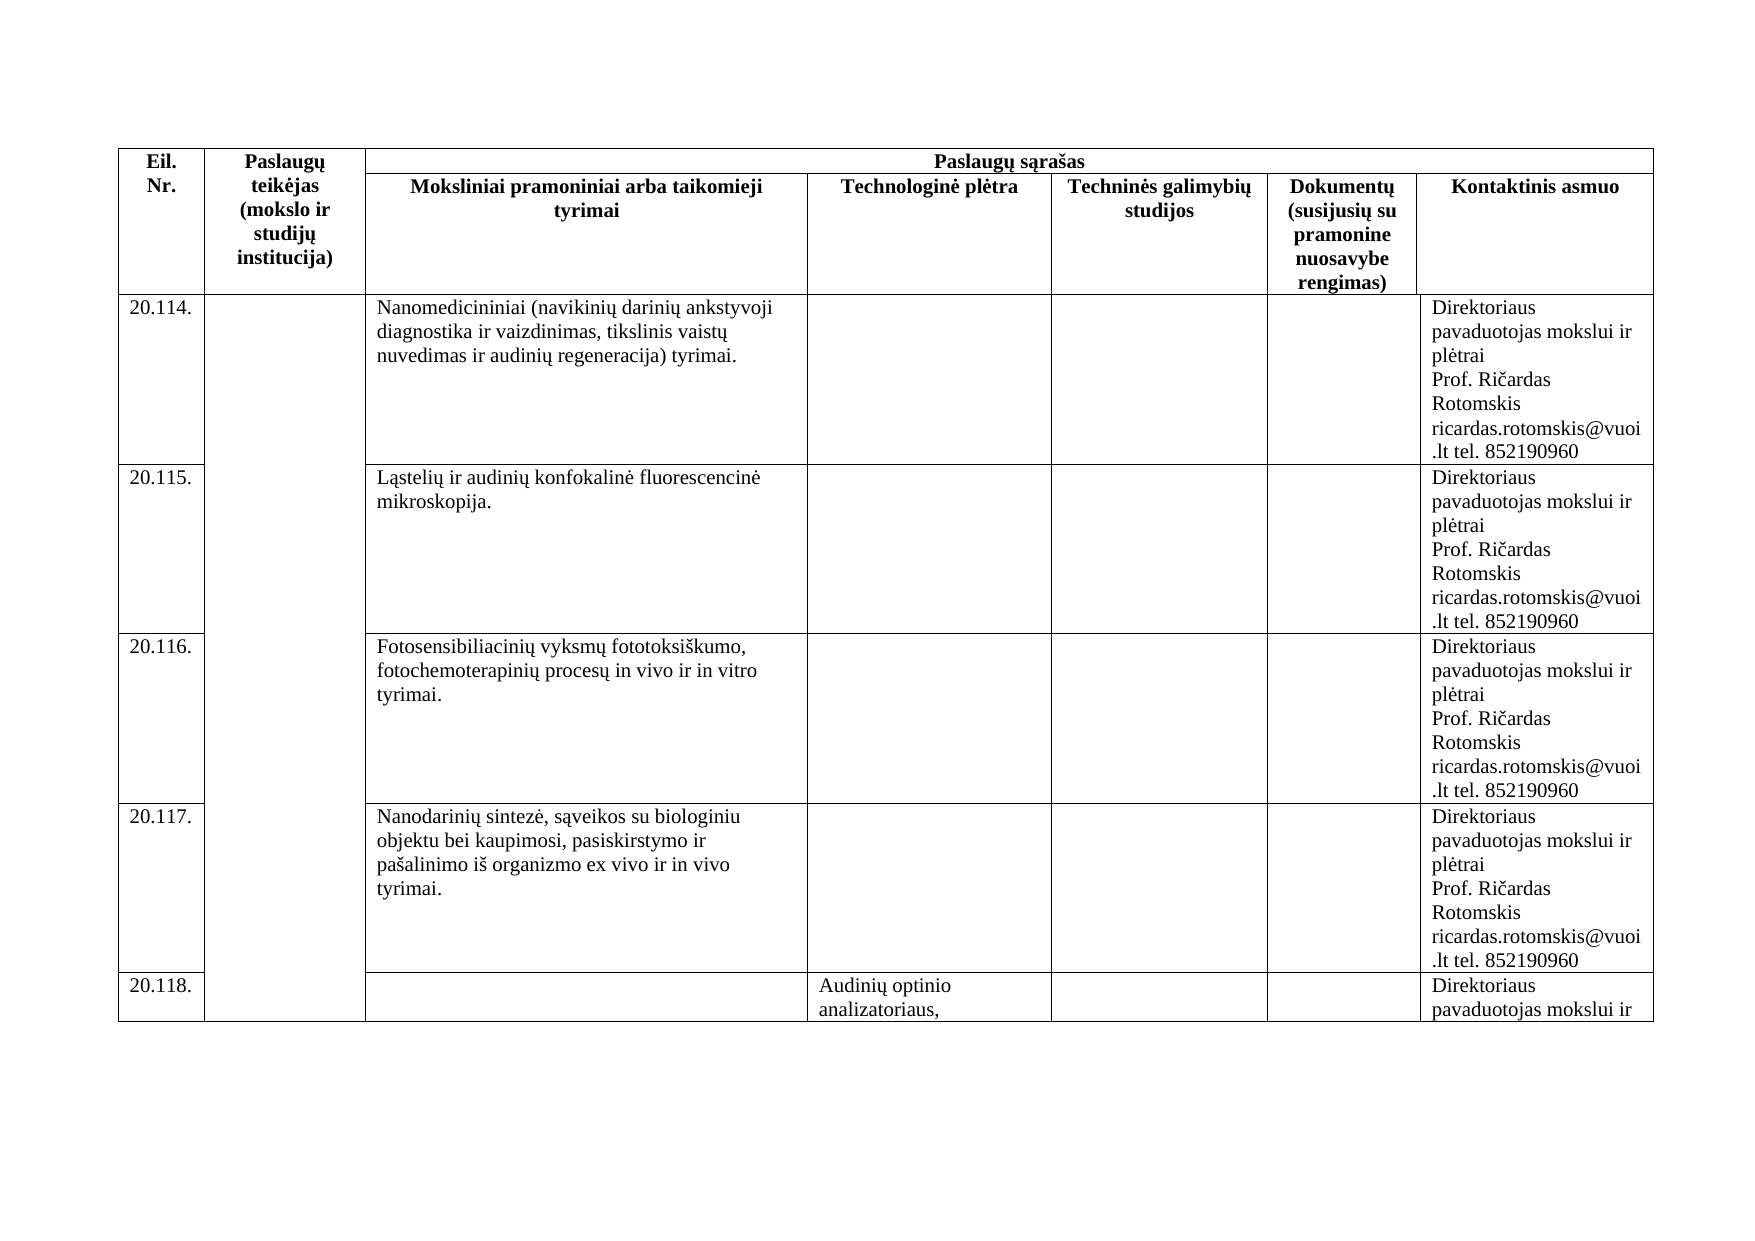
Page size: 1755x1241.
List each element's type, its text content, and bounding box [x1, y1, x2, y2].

table_cell [205, 295, 365, 1021]
table_cell Nanodarinių sintezė, sąveikos su biologiniu objektu bei kaupimosi, pasiskirstymo ir pašalinimo iš organizmo ex vivo ir in vivo tyrimai. [366, 804, 807, 972]
table_cell Techninės galimybių studijos [1052, 174, 1267, 294]
table_cell 20.114. [119, 295, 204, 463]
table_cell Direktoriaus pavaduotojas mokslui ir plėtrai Prof. Ričardas Rotomskis ricardas.rotomskis@vuoi.lt tel. 852190960 [1421, 634, 1653, 802]
table_cell [1052, 973, 1267, 1021]
table_cell Direktoriaus pavaduotojas mokslui ir plėtrai Prof. Ričardas Rotomskis ricardas.rotomskis@vuoi.lt tel. 852190960 [1421, 465, 1653, 633]
table_cell [808, 465, 1051, 633]
table_cell Nanomedicininiai (navikinių darinių ankstyvoji diagnostika ir vaizdinimas, tikslinis vaistų nuvedimas ir audinių regeneracija) tyrimai. [366, 295, 807, 463]
table_cell 20.116. [119, 634, 204, 802]
table_cell 20.115. [119, 465, 204, 633]
table_cell Fotosensibiliacinių vyksmų fototoksiškumo, fotochemoterapinių procesų in vivo ir in vitro tyrimai. [366, 634, 807, 802]
table_cell [808, 634, 1051, 802]
table_cell [1052, 634, 1267, 802]
table_cell Direktoriaus pavaduotojas mokslui ir plėtrai Prof. Ričardas Rotomskis ricardas.rotomskis@vuoi.lt tel. 852190960 [1421, 804, 1653, 972]
table_cell Kontaktinis asmuo [1417, 174, 1653, 294]
table_cell [1268, 295, 1420, 463]
table_cell 20.117. [119, 804, 204, 972]
table_cell Direktoriaus pavaduotojas mokslui ir plėtrai Prof. Ričardas Rotomskis ricardas.rotomskis@vuoi.lt tel. 852190960 [1421, 295, 1653, 463]
table_cell Audinių optinio analizatoriaus, [808, 973, 1051, 1021]
table_cell [808, 295, 1051, 463]
table_cell [1268, 973, 1420, 1021]
table_cell Direktoriaus pavaduotojas mokslui ir [1421, 973, 1653, 1021]
table_cell [808, 804, 1051, 972]
table_cell [1052, 465, 1267, 633]
table_cell [1268, 804, 1420, 972]
table_cell Technologinė plėtra [808, 174, 1051, 294]
table_header Paslaugų teikėjas (mokslo ir studijų institucija) [205, 149, 365, 294]
table_cell [366, 973, 807, 1021]
table_cell [1268, 634, 1420, 802]
table_cell [1268, 465, 1420, 633]
table_cell Moksliniai pramoniniai arba taikomieji tyrimai [366, 174, 807, 294]
table_cell Dokumentų (susijusių su pramonine nuosavybe rengimas) [1268, 174, 1416, 294]
table_cell [1052, 804, 1267, 972]
table_cell Ląstelių ir audinių konfokalinė fluorescencinė mikroskopija. [366, 465, 807, 633]
table_cell 20.118. [119, 973, 204, 1021]
table_header Paslaugų sąrašas [366, 149, 1653, 173]
table_cell [1052, 295, 1267, 463]
table_header Eil. Nr. [119, 149, 204, 294]
